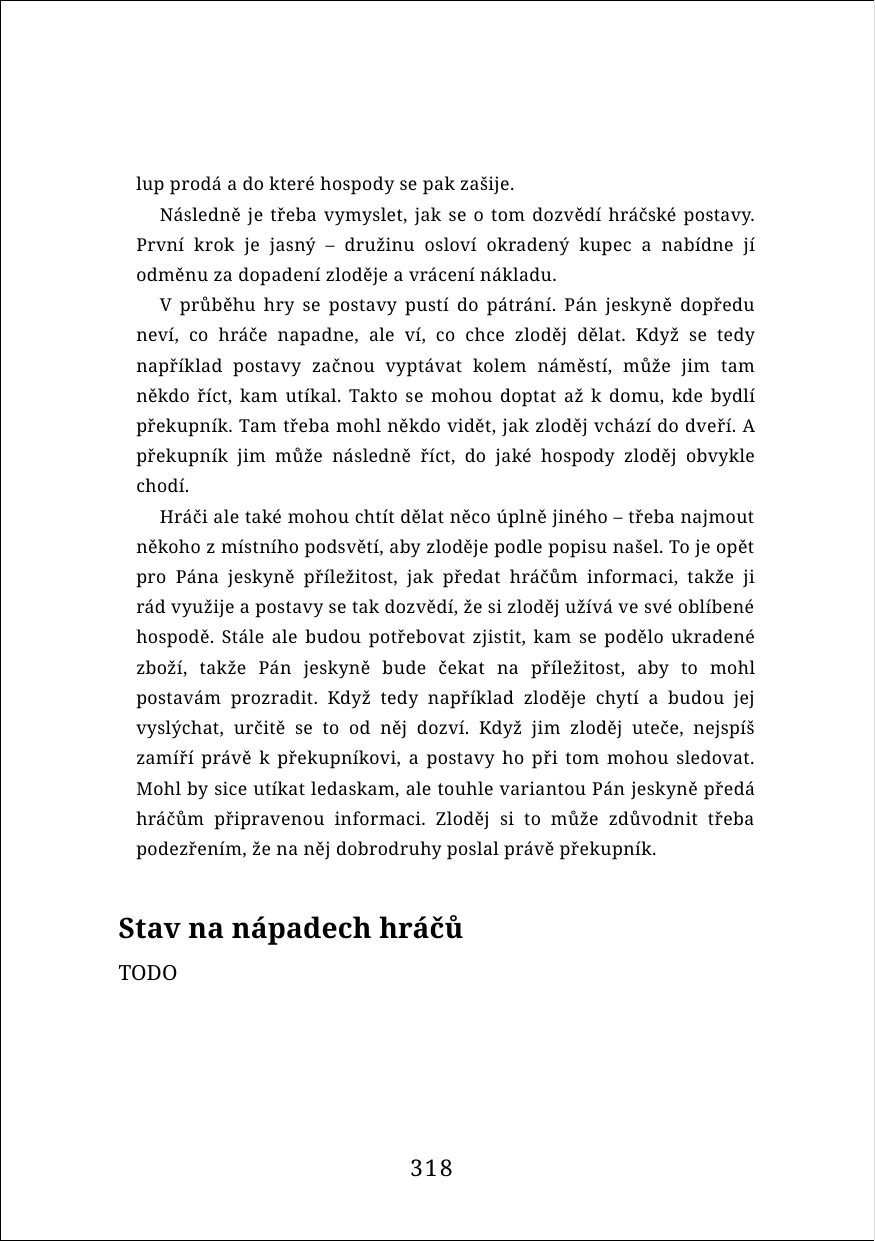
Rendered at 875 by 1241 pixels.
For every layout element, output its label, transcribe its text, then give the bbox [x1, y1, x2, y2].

text TODO [118, 958, 756, 986]
subtitle Stav na nápadech hráčů [118, 908, 756, 946]
text lup prodá a do které hospody se pak zašije. Následně je třeba vymyslet, jak se o tom dozvědí hráčské postavy. První krok je jasný – družinu osloví okradený kupec a nabídne jí odměnu za dopadení zloděje a vrácení nákladu. V průběhu hry se postavy pustí do pátrání. Pán jeskyně dopředu neví, co hráče napadne, ale ví, co chce zloděj dělat. Když se tedy například postavy začnou vyptávat kolem náměstí, může jim tam někdo říct, kam utíkal. Takto se mohou doptat až k domu, kde bydlí překupník. Tam třeba mohl někdo vidět, jak zloděj vchází do dveří. A překupník jim může následně říct, do jaké hospody zloděj obvykle chodí. Hráči ale také mohou chtít dělat něco úplně jiného – třeba najmout někoho z místního podsvětí, aby zloděje podle popisu našel. To je opět pro Pána jeskyně příležitost, jak předat hráčům informaci, takže ji rád využije a postavy se tak dozvědí, že si zloděj užívá ve své oblíbené hospodě. Stále ale budou potřebovat zjistit, kam se podělo ukradené zboží, takže Pán jeskyně bude čekat na příležitost, aby to mohl postavám prozradit. Když tedy například zloděje chytí a budou jej vyslýchat, určitě se to od něj dozví. Když jim zloděj uteče, nejspíš zamíří právě k překupníkovi, a postavy ho při tom mohou sledovat. Mohl by sice utíkat ledaskam, ale touhle variantou Pán jeskyně předá hráčům připravenou informaci. Zloděj si to může zdůvodnit třeba podezřením, že na něj dobrodruhy poslal právě překupník. [136, 172, 756, 861]
